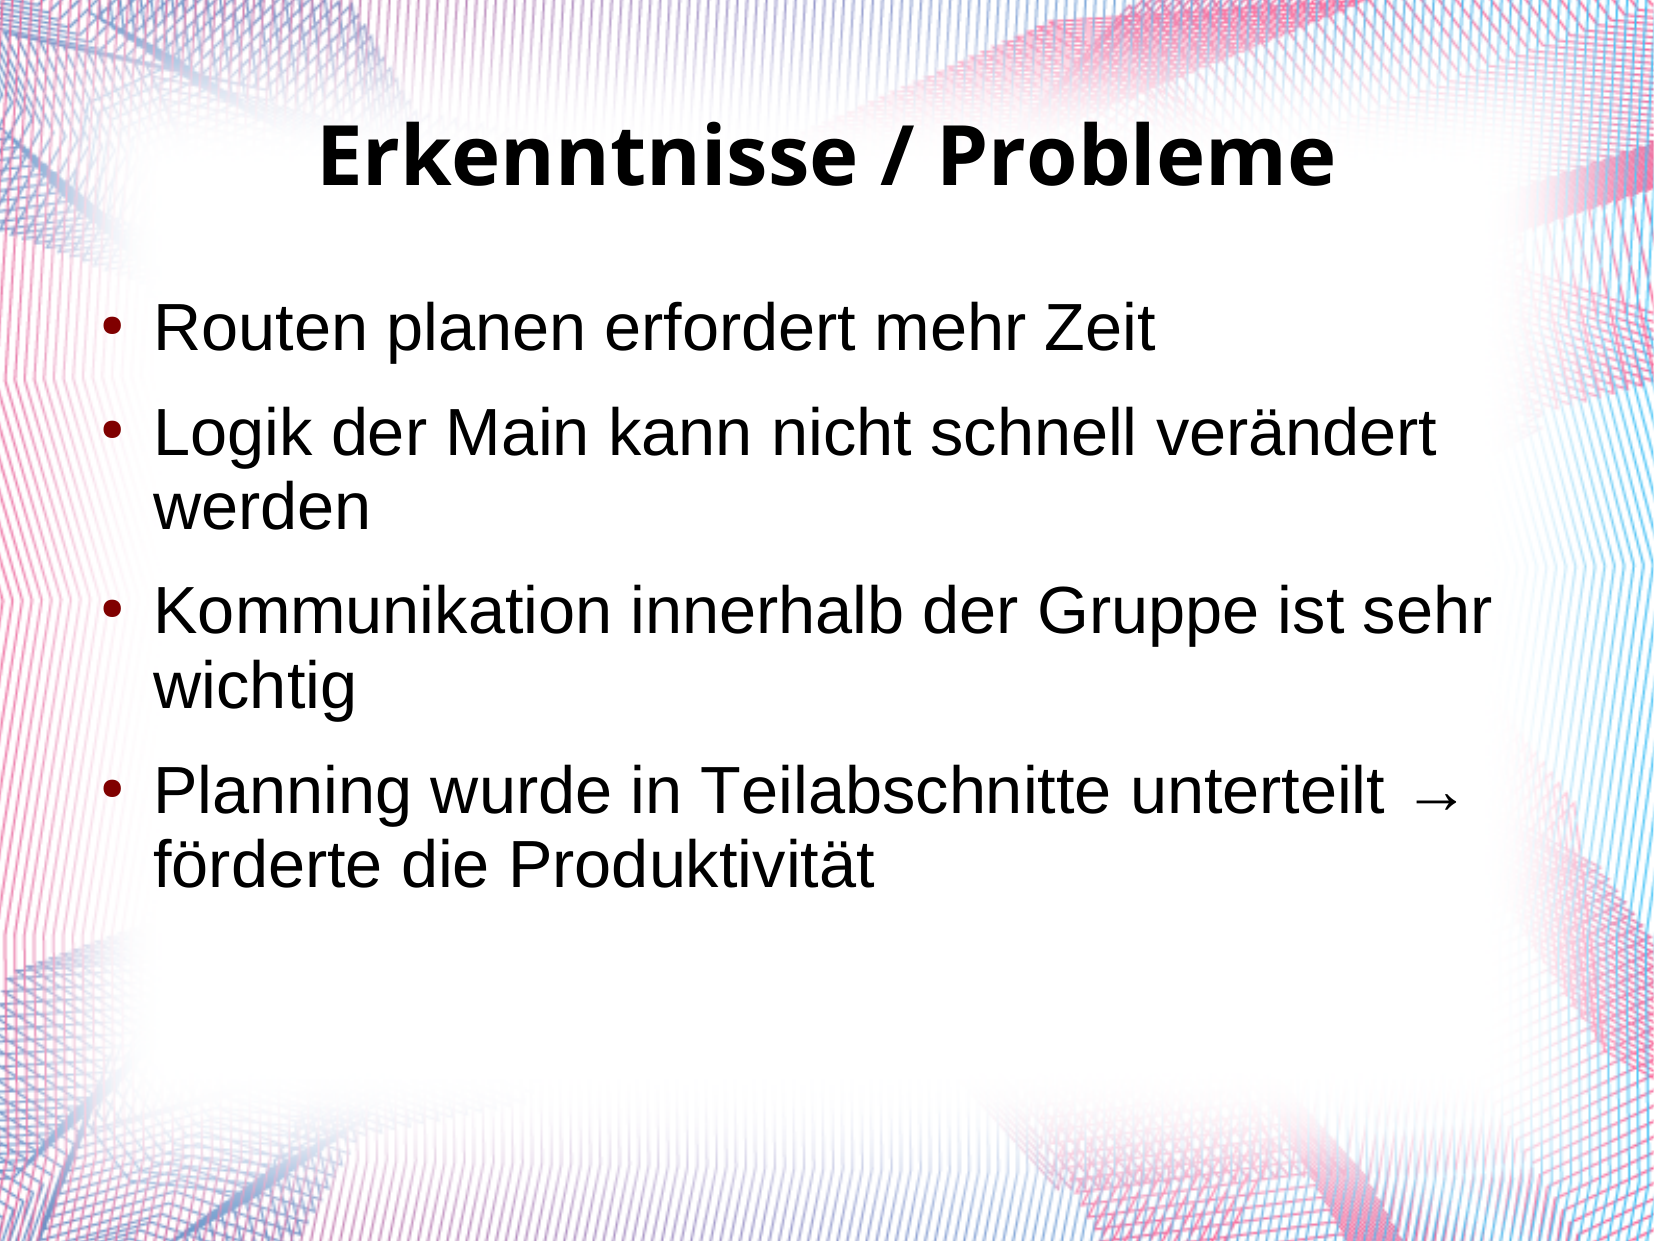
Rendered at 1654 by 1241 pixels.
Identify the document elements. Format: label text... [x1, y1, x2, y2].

picture [0, 0, 1654, 1241]
title Erkenntnisse / Probleme [82, 49, 1571, 257]
list Routen planen erfordert mehr Zeit Logik der Main kann nicht schnell verändert werden Kommunikation innerhalb der Gruppe ist sehr wichtig Planning wurde in Teilabschnitte unterteilt → förderte die Produktivität [82, 290, 1571, 1109]
